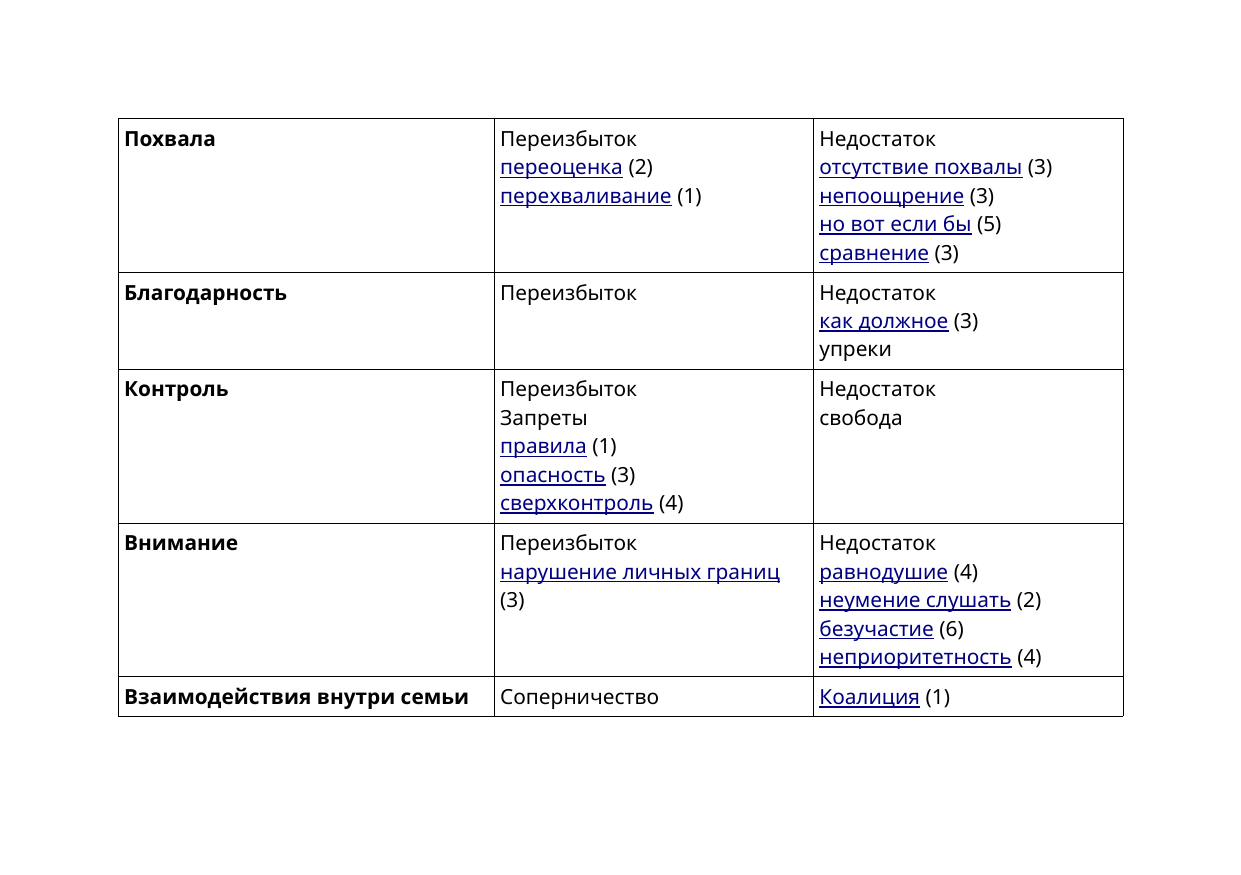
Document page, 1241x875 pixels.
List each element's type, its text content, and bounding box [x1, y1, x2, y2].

table_cell Недостаток свобода [814, 370, 1123, 522]
table_header Переизбыток переоценка (2) перехваливание (1) [495, 119, 813, 272]
table_cell Контроль [119, 370, 494, 522]
table_cell Взаимодействия внутри семьи [119, 677, 494, 716]
table_header Похвала [119, 119, 494, 272]
table_cell Недостаток равнодушие (4) неумение слушать (2) безучастие (6) неприоритетность (4) [814, 524, 1123, 676]
table_header Недостаток отсутствие похвалы (3) непоощрение (3) но вот если бы (5) сравнение (3) [814, 119, 1123, 272]
table_cell Коалиция (1) [814, 677, 1123, 716]
table_cell Переизбыток Запреты правила (1) опасность (3) сверхконтроль (4) [495, 370, 813, 522]
table_cell Соперничество [495, 677, 813, 716]
table_cell Переизбыток нарушение личных границ (3) [495, 524, 813, 676]
table_cell Благодарность [119, 273, 494, 369]
table_cell Недостаток как должное (3) упреки [814, 273, 1123, 369]
table_cell Внимание [119, 524, 494, 676]
table_cell Переизбыток [495, 273, 813, 369]
